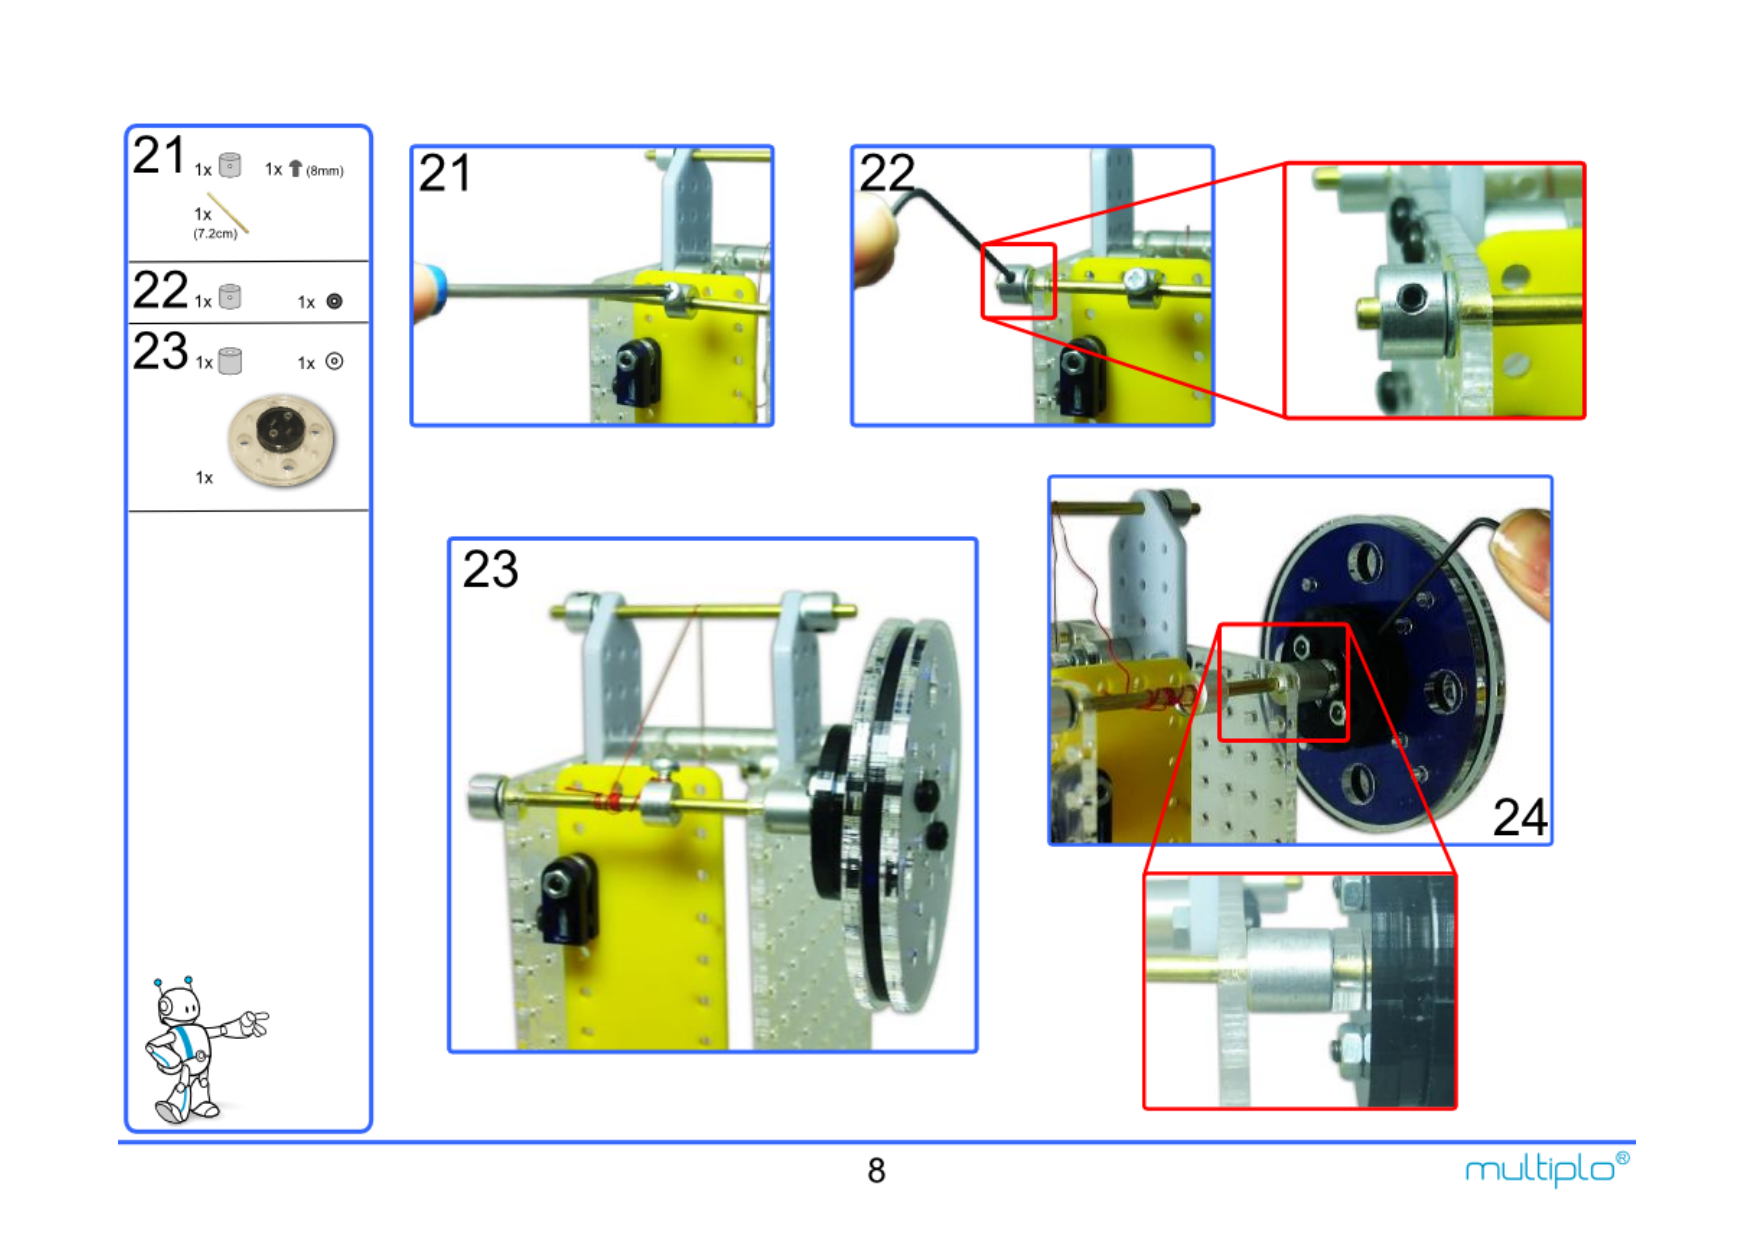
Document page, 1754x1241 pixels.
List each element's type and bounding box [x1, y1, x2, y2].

picture [118, 118, 1636, 1192]
